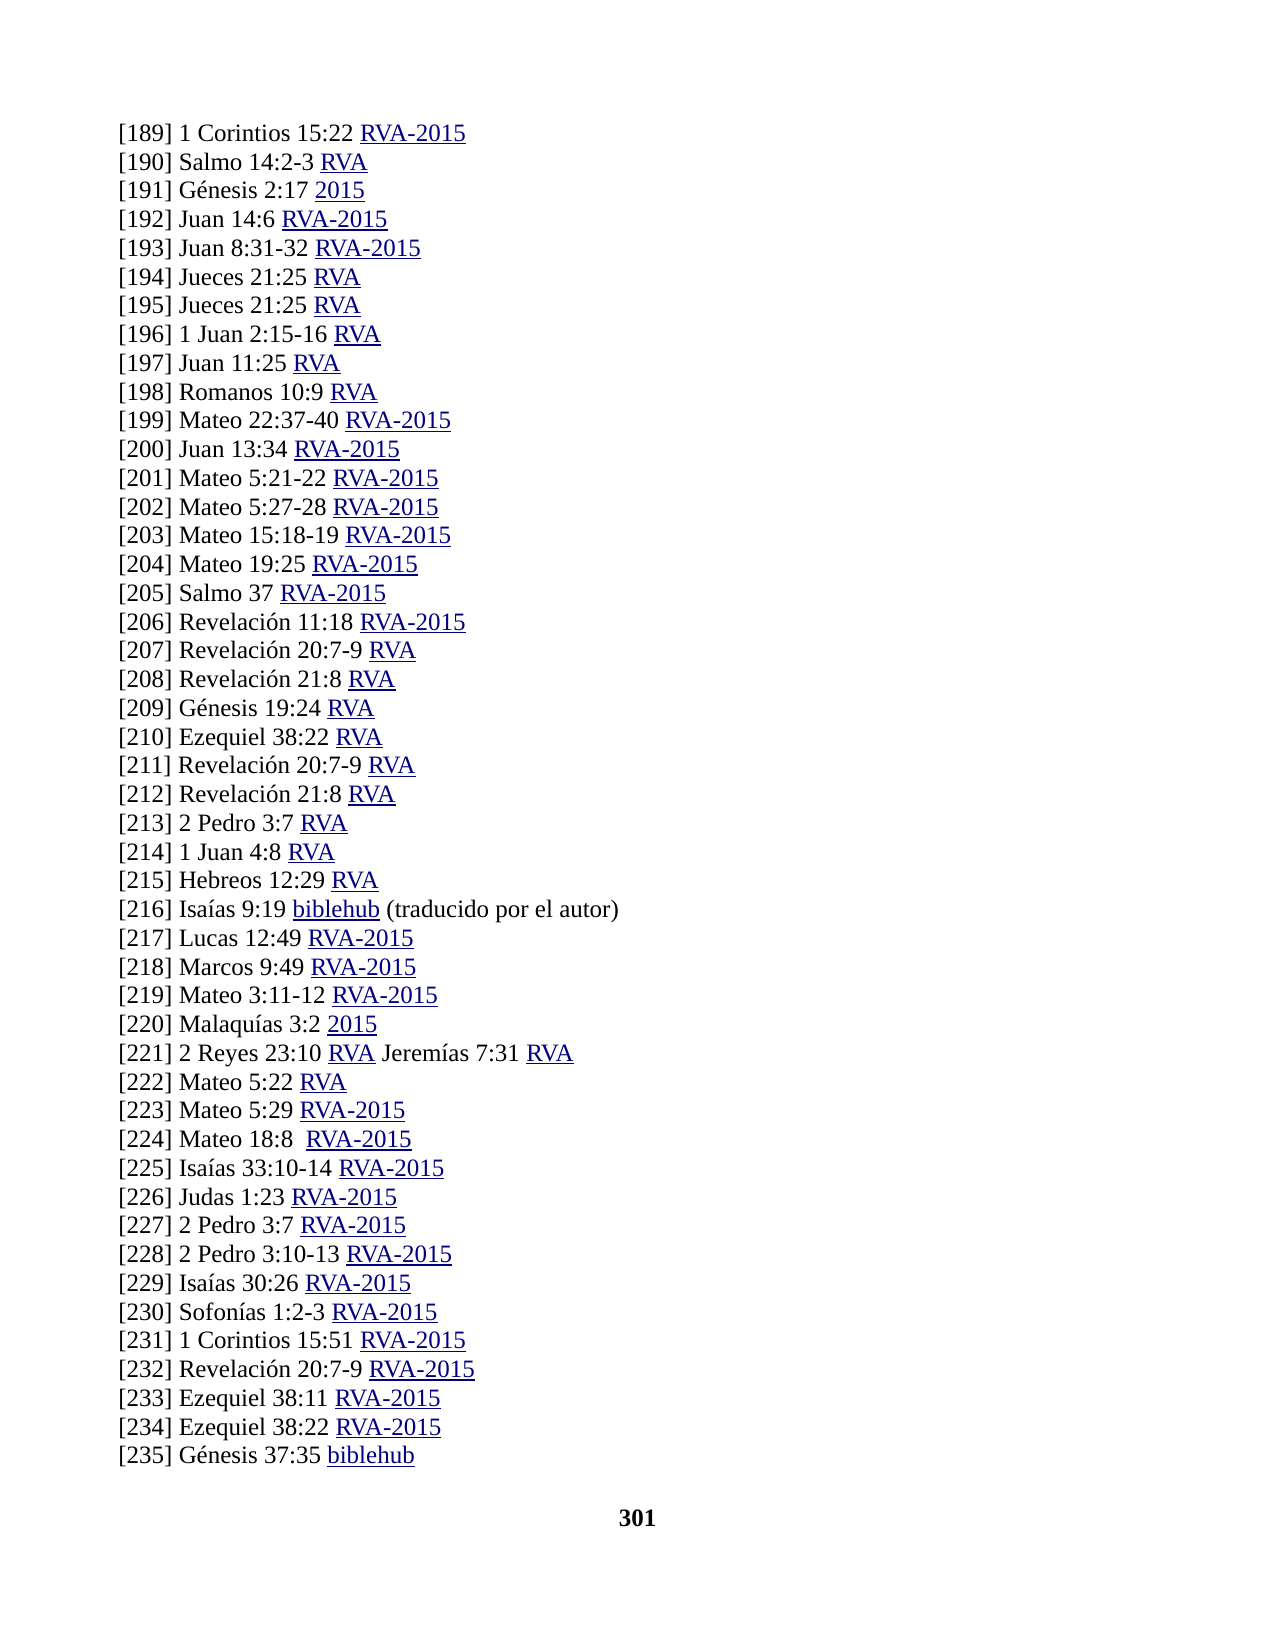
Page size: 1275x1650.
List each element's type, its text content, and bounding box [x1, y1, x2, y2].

text Mateo 5:21-22 RVA-2015 [118, 463, 1157, 492]
text Juan 14:6 RVA-2015 [118, 204, 1157, 233]
text Ezequiel 38:22 RVA-2015 [118, 1412, 1157, 1441]
text Malaquías 3:2 2015 [118, 1009, 1157, 1038]
text 2 Pedro 3:7 RVA-2015 [118, 1211, 1157, 1239]
text Revelación 20:7-9 RVA-2015 [118, 1354, 1157, 1383]
text Juan 13:34 RVA-2015 [118, 434, 1157, 463]
text Salmo 14:2-3 RVA [118, 147, 1157, 176]
text Revelación 20:7-9 RVA [118, 751, 1157, 779]
text Jueces 21:25 RVA [118, 262, 1157, 291]
text Judas 1:23 RVA-2015 [118, 1182, 1157, 1211]
text Salmo 37 RVA-2015 [118, 578, 1157, 607]
text Mateo 22:37-40 RVA-2015 [118, 406, 1157, 434]
text Juan 11:25 RVA [118, 348, 1157, 377]
text Lucas 12:49 RVA-2015 [118, 923, 1157, 952]
text Hebreos 12:29 RVA [118, 866, 1157, 894]
text Mateo 5:22 RVA [118, 1067, 1157, 1096]
text Ezequiel 38:22 RVA [118, 722, 1157, 751]
text Génesis 37:35 biblehub [118, 1441, 1157, 1469]
text Mateo 3:11-12 RVA-2015 [118, 981, 1157, 1009]
text Mateo 5:29 RVA-2015 [118, 1096, 1157, 1124]
text Génesis 2:17 2015 [118, 176, 1157, 204]
text 2 Reyes 23:10 RVA Jeremías 7:31 RVA [118, 1038, 1157, 1067]
text Revelación 21:8 RVA [118, 664, 1157, 693]
text Génesis 19:24 RVA [118, 693, 1157, 722]
text 2 Pedro 3:10-13 RVA-2015 [118, 1239, 1157, 1268]
text Revelación 21:8 RVA [118, 779, 1157, 808]
text 1 Corintios 15:22 RVA-2015 [118, 118, 1157, 147]
text Mateo 19:25 RVA-2015 [118, 549, 1157, 578]
text 2 Pedro 3:7 RVA [118, 808, 1157, 837]
text Juan 8:31-32 RVA-2015 [118, 233, 1157, 262]
text Isaías 33:10-14 RVA-2015 [118, 1153, 1157, 1182]
text Ezequiel 38:11 RVA-2015 [118, 1383, 1157, 1412]
text Revelación 20:7-9 RVA [118, 636, 1157, 664]
text 1 Juan 4:8 RVA [118, 837, 1157, 866]
text Sofonías 1:2-3 RVA-2015 [118, 1297, 1157, 1326]
text Revelación 11:18 RVA-2015 [118, 607, 1157, 636]
text 1 Juan 2:15-16 RVA [118, 319, 1157, 348]
text Romanos 10:9 RVA [118, 377, 1157, 406]
text Isaías 9:19 biblehub (traducido por el autor) [118, 894, 1157, 923]
text Marcos 9:49 RVA-2015 [118, 952, 1157, 981]
text Jueces 21:25 RVA [118, 291, 1157, 319]
text Mateo 15:18-19 RVA-2015 [118, 521, 1157, 549]
text Mateo 18:8 RVA-2015 [118, 1124, 1157, 1153]
text Mateo 5:27-28 RVA-2015 [118, 492, 1157, 521]
text 1 Corintios 15:51 RVA-2015 [118, 1326, 1157, 1354]
text Isaías 30:26 RVA-2015 [118, 1268, 1157, 1297]
